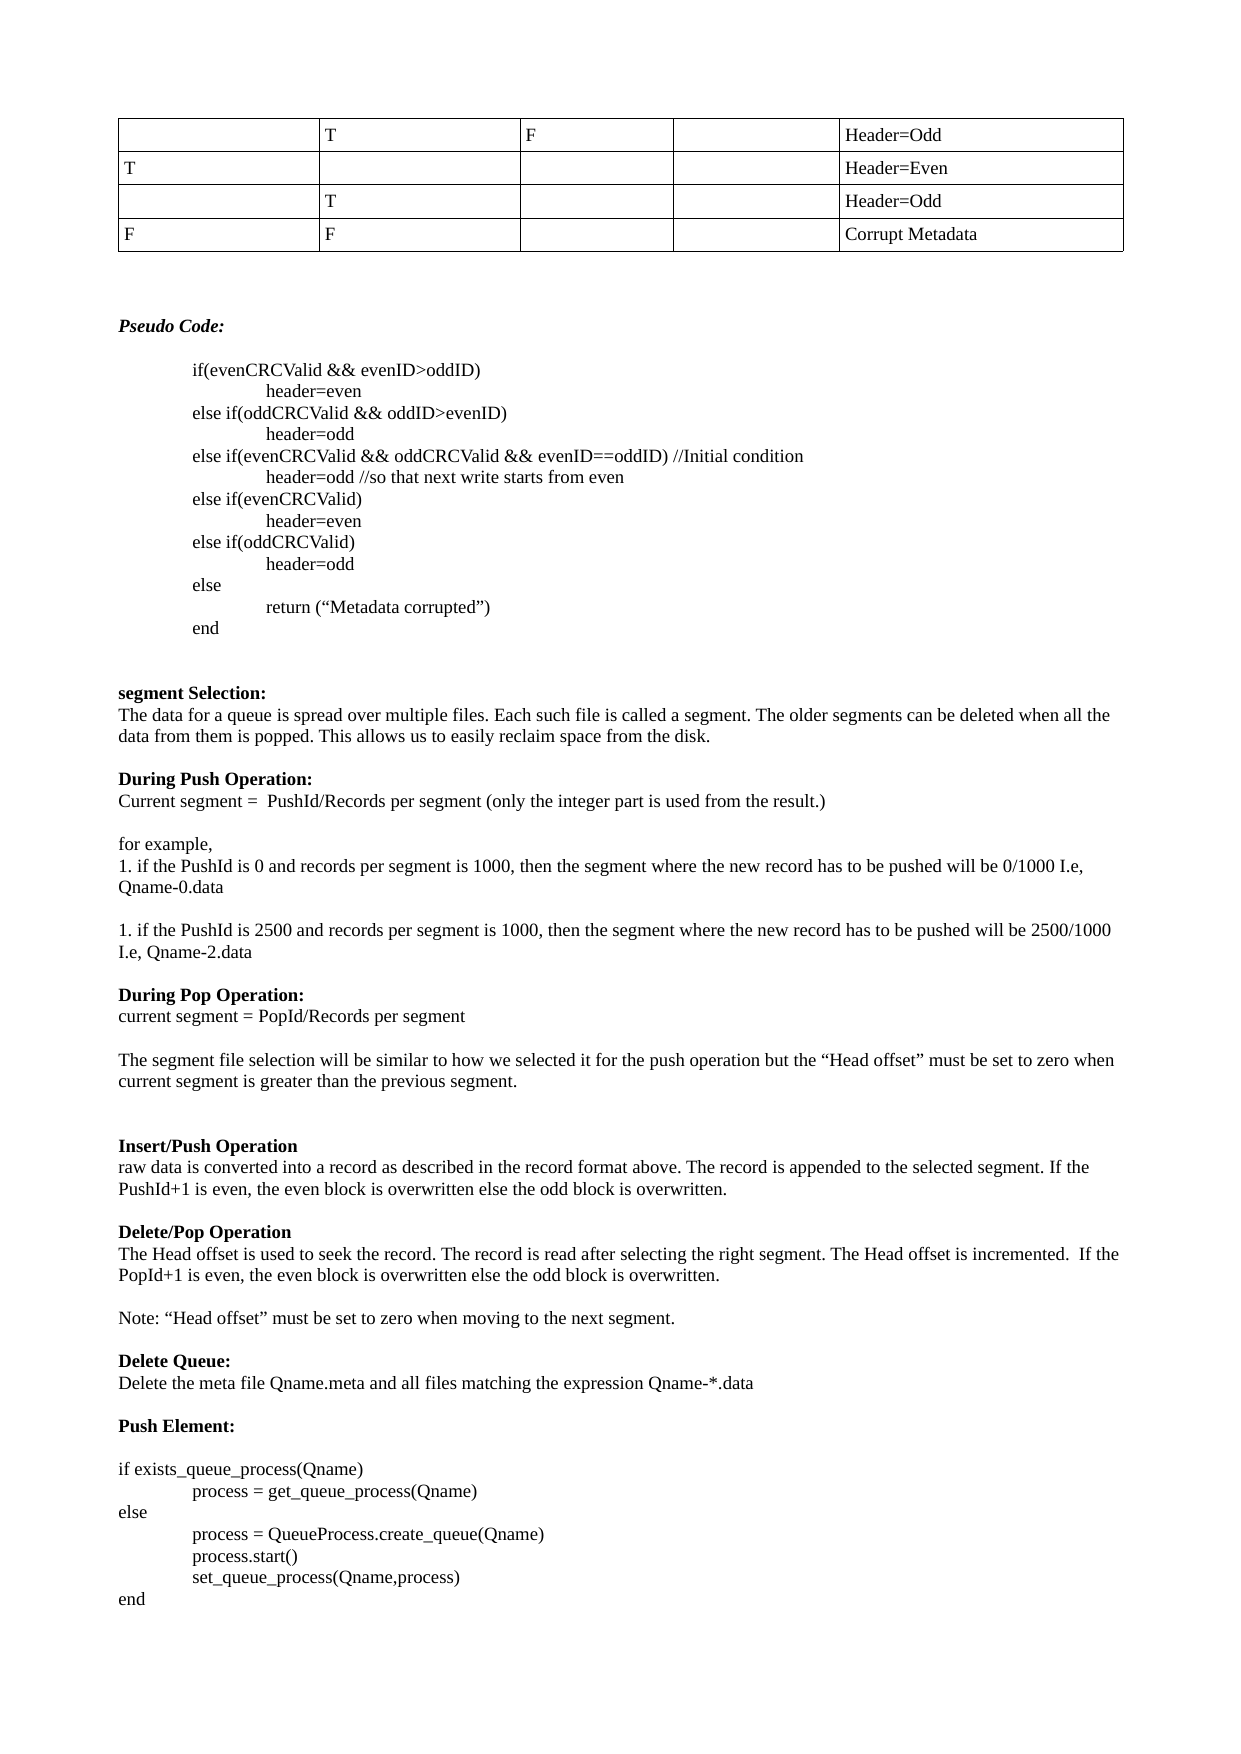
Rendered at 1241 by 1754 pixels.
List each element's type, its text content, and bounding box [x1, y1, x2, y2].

text current segment = PopId/Records per segment [118, 1005, 1122, 1027]
text for example, [118, 833, 1122, 854]
text else if(oddCRCValid && oddID>evenID) [118, 402, 1122, 423]
text header=odd [118, 553, 1122, 574]
table_cell Header=Odd [840, 119, 1123, 151]
text Insert/Push Operation [118, 1135, 1122, 1156]
table_cell F [521, 119, 673, 151]
table_cell [674, 185, 839, 217]
table_cell Header=Even [840, 152, 1123, 184]
text else [118, 1501, 1122, 1523]
text Delete/Pop Operation [118, 1221, 1122, 1243]
text process.start() [118, 1544, 1122, 1566]
text else if(oddCRCValid) [118, 531, 1122, 553]
text header=even [118, 509, 1122, 531]
text 1. if the PushId is 2500 and records per segment is 1000, then the segment where the new record has to be pushed will be 2500/1000 I.e, Qname-2.data [118, 919, 1122, 962]
text Current segment = PushId/Records per segment (only the integer part is used from the result.) [118, 790, 1122, 811]
table_cell [119, 119, 319, 151]
table_cell [674, 219, 839, 251]
text segment Selection: [118, 682, 1122, 703]
table_cell [674, 119, 839, 151]
table_cell [674, 152, 839, 184]
text process = get_queue_process(Qname) [118, 1480, 1122, 1501]
text header=even [118, 380, 1122, 402]
text else if(evenCRCValid) [118, 488, 1122, 509]
table_cell Header=Odd [840, 185, 1123, 217]
table_cell [521, 152, 673, 184]
text The Head offset is used to seek the record. The record is read after selecting the right segment. The Head offset is incremented. If the PopId+1 is even, the even block is overwritten else the odd block is overwritten. [118, 1243, 1122, 1286]
text if(evenCRCValid && evenID>oddID) [118, 358, 1122, 380]
text Pseudo Code: [118, 315, 1122, 337]
table_cell T [320, 119, 520, 151]
text process = QueueProcess.create_queue(Qname) [118, 1523, 1122, 1544]
table_cell F [320, 219, 520, 251]
text During Push Operation: [118, 768, 1122, 790]
text Delete Queue: [118, 1350, 1122, 1372]
text 1. if the PushId is 0 and records per segment is 1000, then the segment where the new record has to be pushed will be 0/1000 I.e, Qname-0.data [118, 854, 1122, 898]
text if exists_queue_process(Qname) [118, 1458, 1122, 1480]
text return (“Metadata corrupted”) [118, 596, 1122, 617]
text Push Element: [118, 1415, 1122, 1437]
text header=odd [118, 423, 1122, 445]
text During Pop Operation: [118, 984, 1122, 1005]
text else if(evenCRCValid && oddCRCValid && evenID==oddID) //Initial condition [118, 445, 1122, 466]
table_cell F [119, 219, 319, 251]
text end [118, 1588, 1122, 1609]
table_cell [521, 219, 673, 251]
table_cell [119, 185, 319, 217]
text raw data is converted into a record as described in the record format above. The record is appended to the selected segment. If the PushId+1 is even, the even block is overwritten else the odd block is overwritten. [118, 1156, 1122, 1199]
text The data for a queue is spread over multiple files. Each such file is called a segment. The older segments can be deleted when all the data from them is popped. This allows us to easily reclaim space from the disk. [118, 703, 1122, 747]
text Delete the meta file Qname.meta and all files matching the expression Qname-*.data [118, 1372, 1122, 1393]
table_cell [521, 185, 673, 217]
text header=odd //so that next write starts from even [118, 466, 1122, 488]
table_cell [320, 152, 520, 184]
text else [118, 574, 1122, 596]
text Note: “Head offset” must be set to zero when moving to the next segment. [118, 1307, 1122, 1329]
text end [118, 617, 1122, 639]
text set_queue_process(Qname,process) [118, 1566, 1122, 1588]
table_cell Corrupt Metadata [840, 219, 1123, 251]
table_cell T [119, 152, 319, 184]
table_cell T [320, 185, 520, 217]
text The segment file selection will be similar to how we selected it for the push operation but the “Head offset” must be set to zero when current segment is greater than the previous segment. [118, 1048, 1122, 1092]
